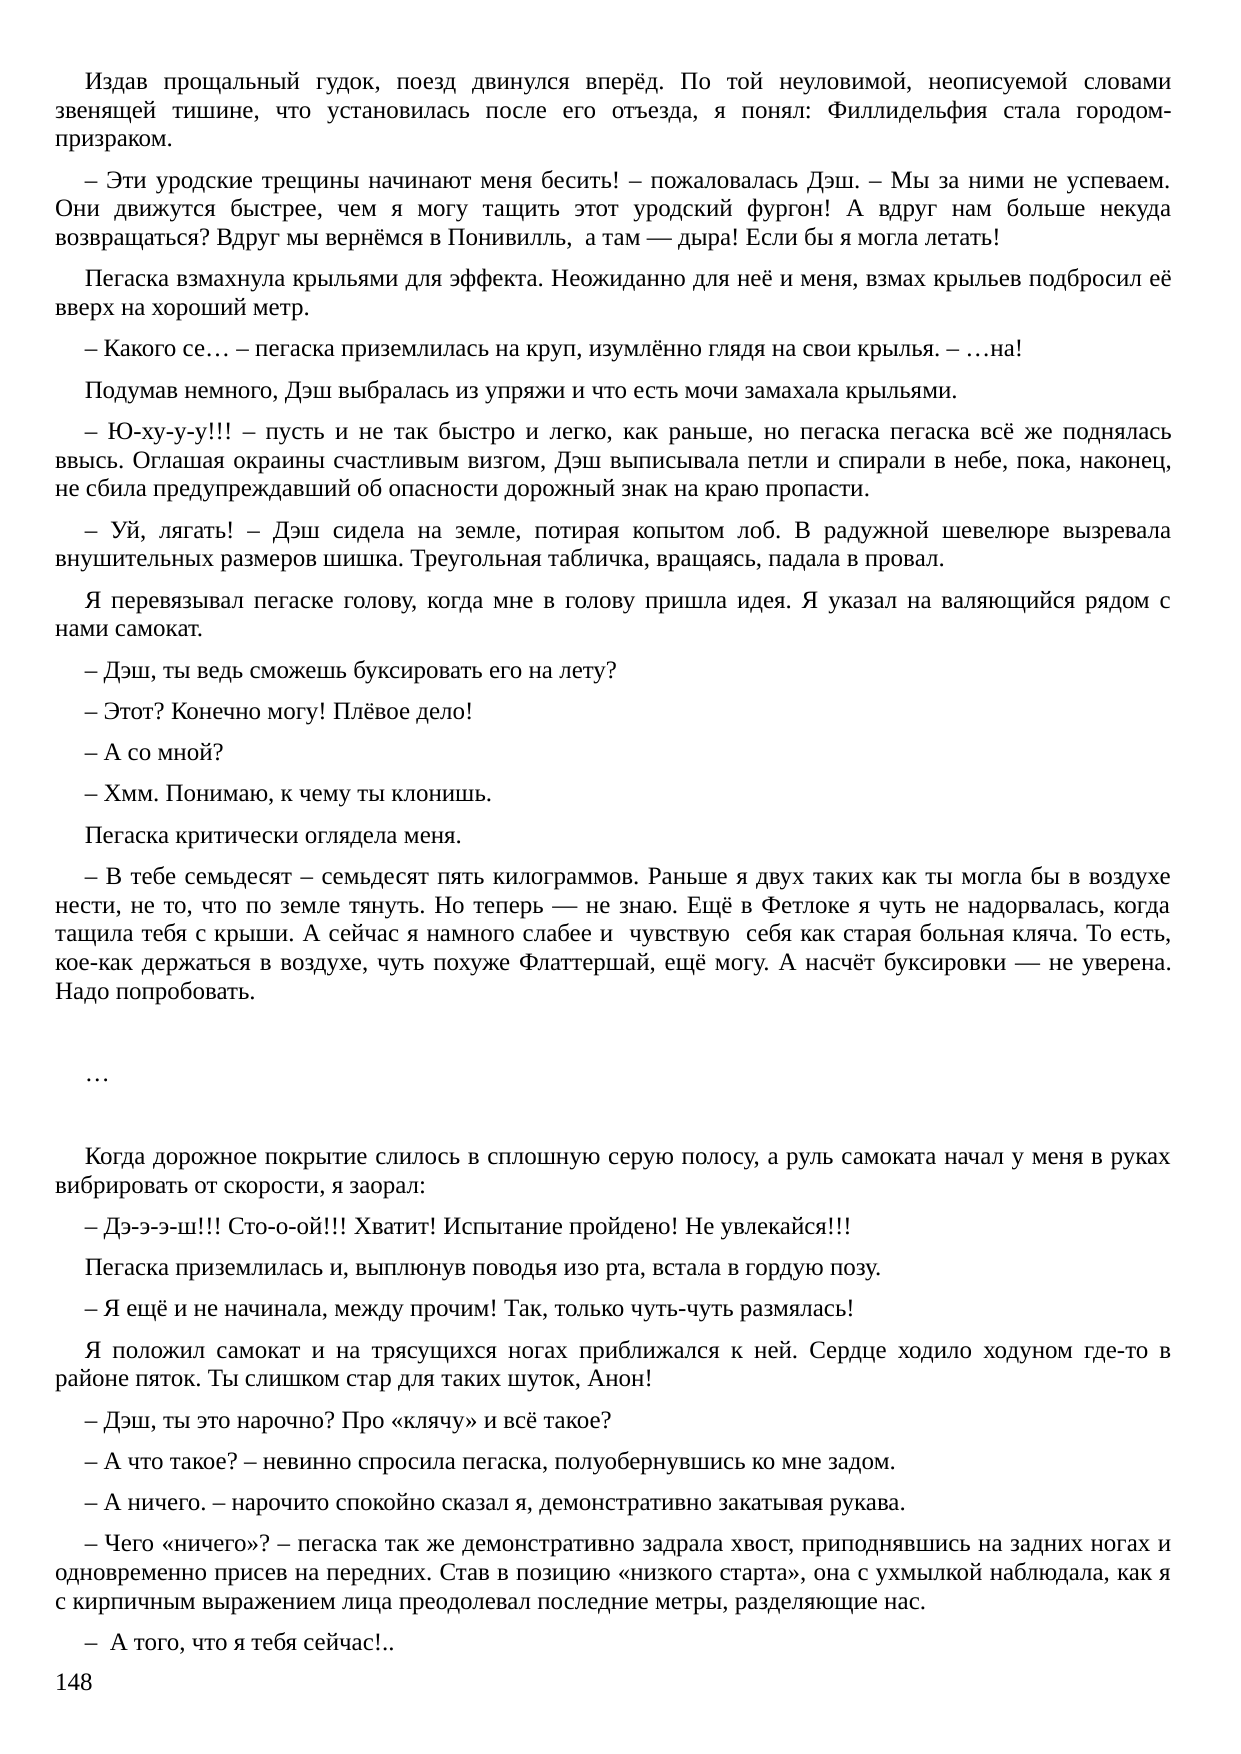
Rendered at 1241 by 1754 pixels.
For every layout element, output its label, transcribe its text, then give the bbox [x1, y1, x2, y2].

text – А того, что я тебя сейчас!.. [55, 1627, 1173, 1656]
text – Ю-ху-у-у!!! – пусть и не так быстро и легко, как раньше, но пегаска пегаска всё же поднялась ввысь. Оглашая окраины счастливым визгом, Дэш выписывала петли и спирали в небе, пока, наконец, не сбила предупреждавший об опасности дорожный знак на краю пропасти. [55, 416, 1173, 502]
text Я положил самокат и на трясущихся ногах приближался к ней. Сердце ходило ходуном где-то в районе пяток. Ты слишком стар для таких шуток, Анон! [55, 1335, 1173, 1392]
text – А что такое? – невинно спросила пегаска, полуобернувшись ко мне задом. [55, 1446, 1173, 1475]
text – Этот? Конечно могу! Плёвое дело! [55, 696, 1173, 725]
text Пегаска критически оглядела меня. [55, 820, 1173, 848]
text Пегаска приземлилась и, выплюнув поводья изо рта, встала в гордую позу. [55, 1252, 1173, 1281]
text – Эти уродские трещины начинают меня бесить! – пожаловалась Дэш. – Мы за ними не успеваем. Они движутся быстрее, чем я могу тащить этот уродский фургон! А вдруг нам больше некуда возвращаться? Вдруг мы вернёмся в Понивилль, а там — дыра! Если бы я могла летать! [55, 165, 1173, 251]
text – В тебе семьдесят – семьдесят пять килограммов. Раньше я двух таких как ты могла бы в воздухе нести, не то, что по земле тянуть. Но теперь — не знаю. Ещё в Фетлоке я чуть не надорвалась, когда тащила тебя с крыши. А сейчас я намного слабее и чувствую себя как старая больная кляча. То есть, кое-как держаться в воздухе, чуть похуже Флаттершай, ещё могу. А насчёт буксировки — не уверена. Надо попробовать. [55, 861, 1173, 1005]
text Издав прощальный гудок, поезд двинулся вперёд. По той неуловимой, неописуемой словами звенящей тишине, что установилась после его отъезда, я понял: Филлидельфия стала городом-призраком. [55, 66, 1173, 152]
text Я перевязывал пегаске голову, когда мне в голову пришла идея. Я указал на валяющийся рядом с нами самокат. [55, 585, 1173, 642]
text – А ничего. – нарочито спокойно сказал я, демонстративно закатывая рукава. [55, 1487, 1173, 1516]
text – Дэ-э-э-ш!!! Сто-о-ой!!! Хватит! Испытание пройдено! Не увлекайся!!! [55, 1211, 1173, 1240]
text – Уй, лягать! – Дэш сидела на земле, потирая копытом лоб. В радужной шевелюре вызревала внушительных размеров шишка. Треугольная табличка, вращаясь, падала в провал. [55, 515, 1173, 572]
text – Я ещё и не начинала, между прочим! Так, только чуть-чуть размялась! [55, 1293, 1173, 1322]
text – Чего «ничего»? – пегаска так же демонстративно задрала хвост, приподнявшись на задних ногах и одновременно присев на передних. Став в позицию «низкого старта», она с ухмылкой наблюдала, как я с кирпичным выражением лица преодолевал последние метры, разделяющие нас. [55, 1528, 1173, 1615]
text Пегаска взмахнула крыльями для эффекта. Неожиданно для неё и меня, взмах крыльев подбросил её вверх на хороший метр. [55, 263, 1173, 321]
text – Какого се… – пегаска приземлилась на круп, изумлённо глядя на свои крылья. – …на! [55, 333, 1173, 362]
text Когда дорожное покрытие слилось в сплошную серую полосу, а руль самоката начал у меня в руках вибрировать от скорости, я заорал: [55, 1141, 1173, 1198]
text – Дэш, ты ведь сможешь буксировать его на лету? [55, 655, 1173, 683]
text – А со мной? [55, 737, 1173, 766]
text Подумав немного, Дэш выбралась из упряжи и что есть мочи замахала крыльями. [55, 375, 1173, 403]
text – Хмм. Понимаю, к чему ты клонишь. [55, 778, 1173, 807]
text – Дэш, ты это нарочно? Про «клячу» и всё такое? [55, 1405, 1173, 1433]
text … [55, 1058, 1173, 1087]
